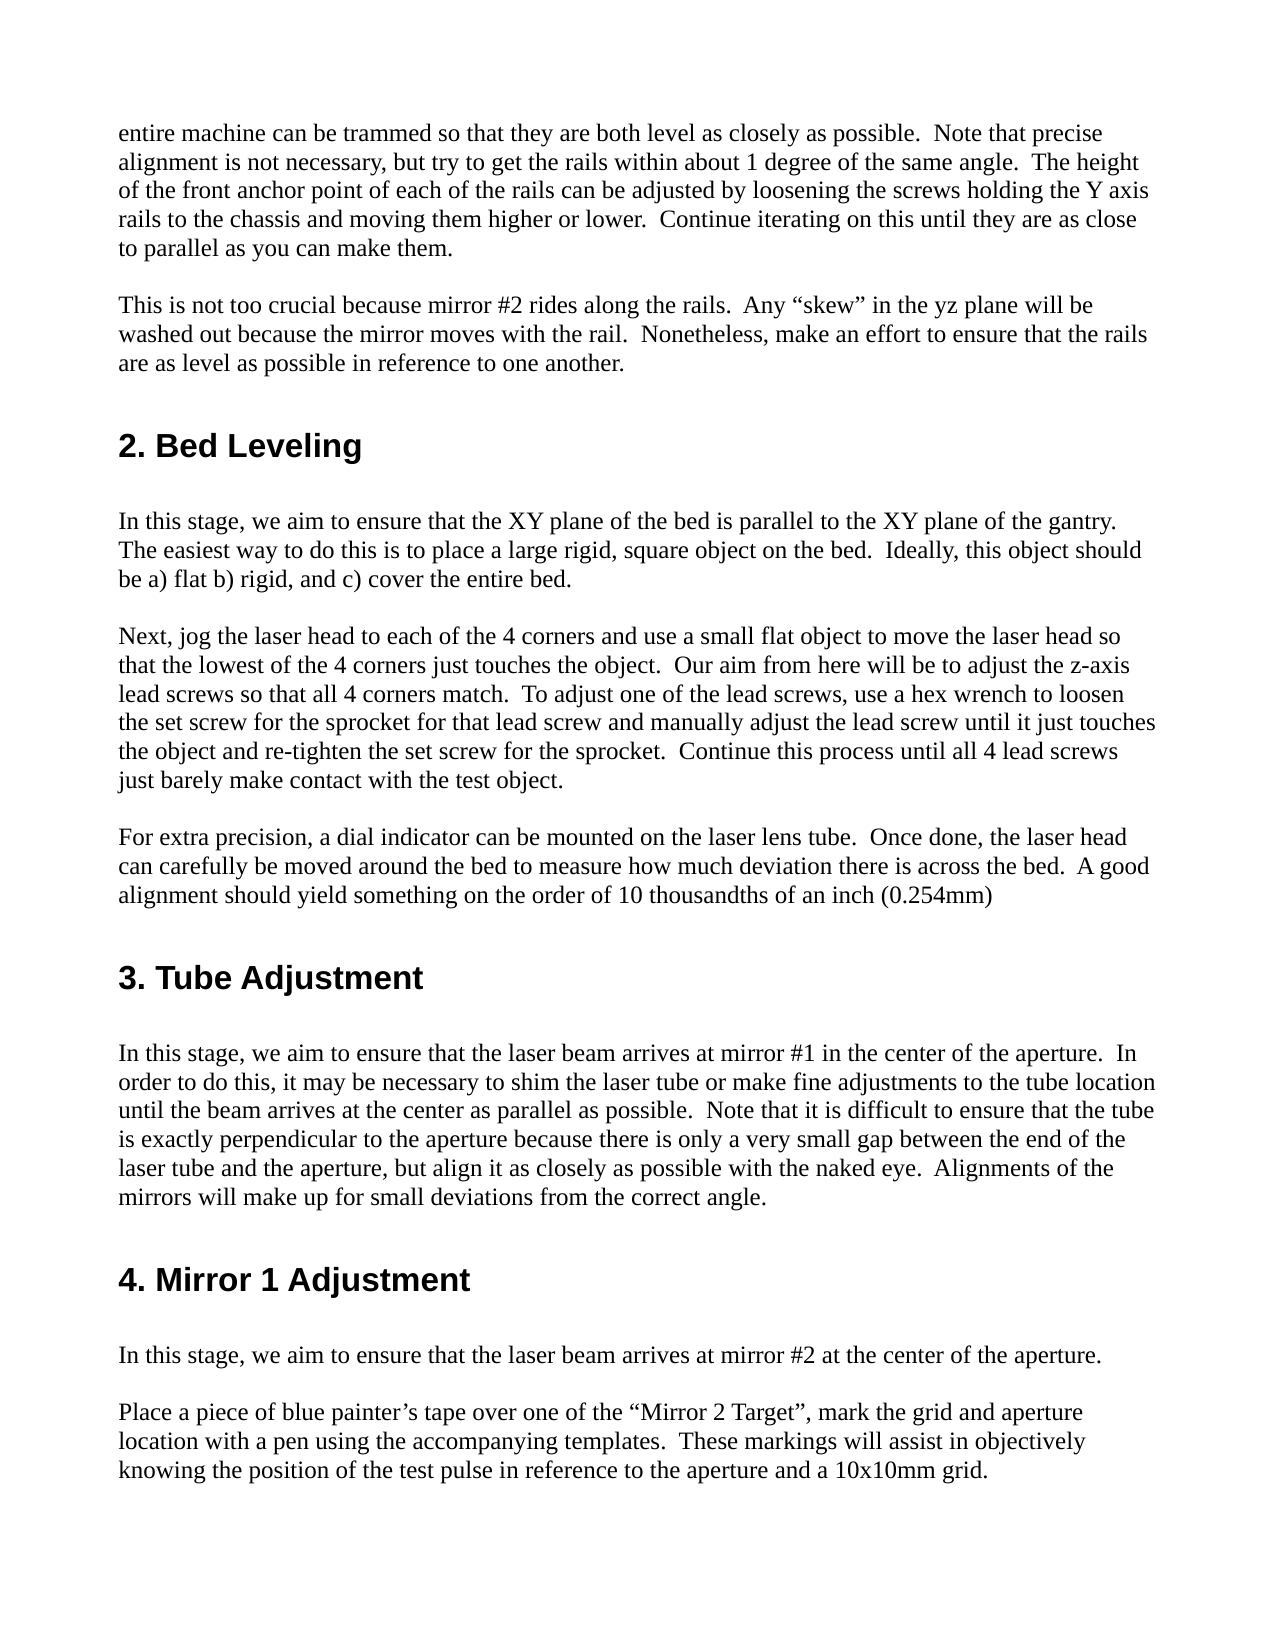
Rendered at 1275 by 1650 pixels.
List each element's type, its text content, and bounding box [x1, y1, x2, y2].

text In this stage, we aim to ensure that the XY plane of the bed is parallel to the XY plane of the gantry. The easiest way to do this is to place a large rigid, square object on the bed. Ideally, this object should be a) flat b) rigid, and c) cover the entire bed. [118, 506, 1157, 592]
text Place a piece of blue painter’s tape over one of the “Mirror 2 Target”, mark the grid and aperture location with a pen using the accompanying templates. These markings will assist in objectively knowing the position of the test pulse in reference to the aperture and a 10x10mm grid. [118, 1397, 1157, 1483]
text Next, jog the laser head to each of the 4 corners and use a small flat object to move the laser head so that the lowest of the 4 corners just touches the object. Our aim from here will be to adjust the z-axis lead screws so that all 4 corners match. To adjust one of the lead screws, use a hex wrench to loosen the set screw for the sprocket for that lead screw and manually adjust the lead screw until it just touches the object and re-tighten the set screw for the sprocket. Continue this process until all 4 lead screws just barely make contact with the test object. [118, 621, 1157, 794]
text In this stage, we aim to ensure that the laser beam arrives at mirror #1 in the center of the aperture. In order to do this, it may be necessary to shim the laser tube or make fine adjustments to the tube location until the beam arrives at the center as parallel as possible. Note that it is difficult to ensure that the tube is exactly perpendicular to the aperture because there is only a very small gap between the end of the laser tube and the aperture, but align it as closely as possible with the naked eye. Alignments of the mirrors will make up for small deviations from the correct angle. [118, 1038, 1157, 1210]
text In this stage, we aim to ensure that the laser beam arrives at mirror #2 at the center of the aperture. [118, 1340, 1157, 1368]
subtitle 2. Bed Leveling [118, 426, 1157, 465]
subtitle 4. Mirror 1 Adjustment [118, 1260, 1157, 1298]
text For extra precision, a dial indicator can be mounted on the laser lens tube. Once done, the laser head can carefully be moved around the bed to measure how much deviation there is across the bed. A good alignment should yield something on the order of 10 thousandths of an inch (0.254mm) [118, 822, 1157, 909]
text This is not too crucial because mirror #2 rides along the rails. Any “skew” in the yz plane will be washed out because the mirror moves with the rail. Nonetheless, make an effort to ensure that the rails are as level as possible in reference to one another. [118, 291, 1157, 377]
text entire machine can be trammed so that they are both level as closely as possible. Note that precise alignment is not necessary, but try to get the rails within about 1 degree of the same angle. The height of the front anchor point of each of the rails can be adjusted by loosening the screws holding the Y axis rails to the chassis and moving them higher or lower. Continue iterating on this until they are as close to parallel as you can make them. [118, 118, 1157, 262]
subtitle 3. Tube Adjustment [118, 958, 1157, 997]
